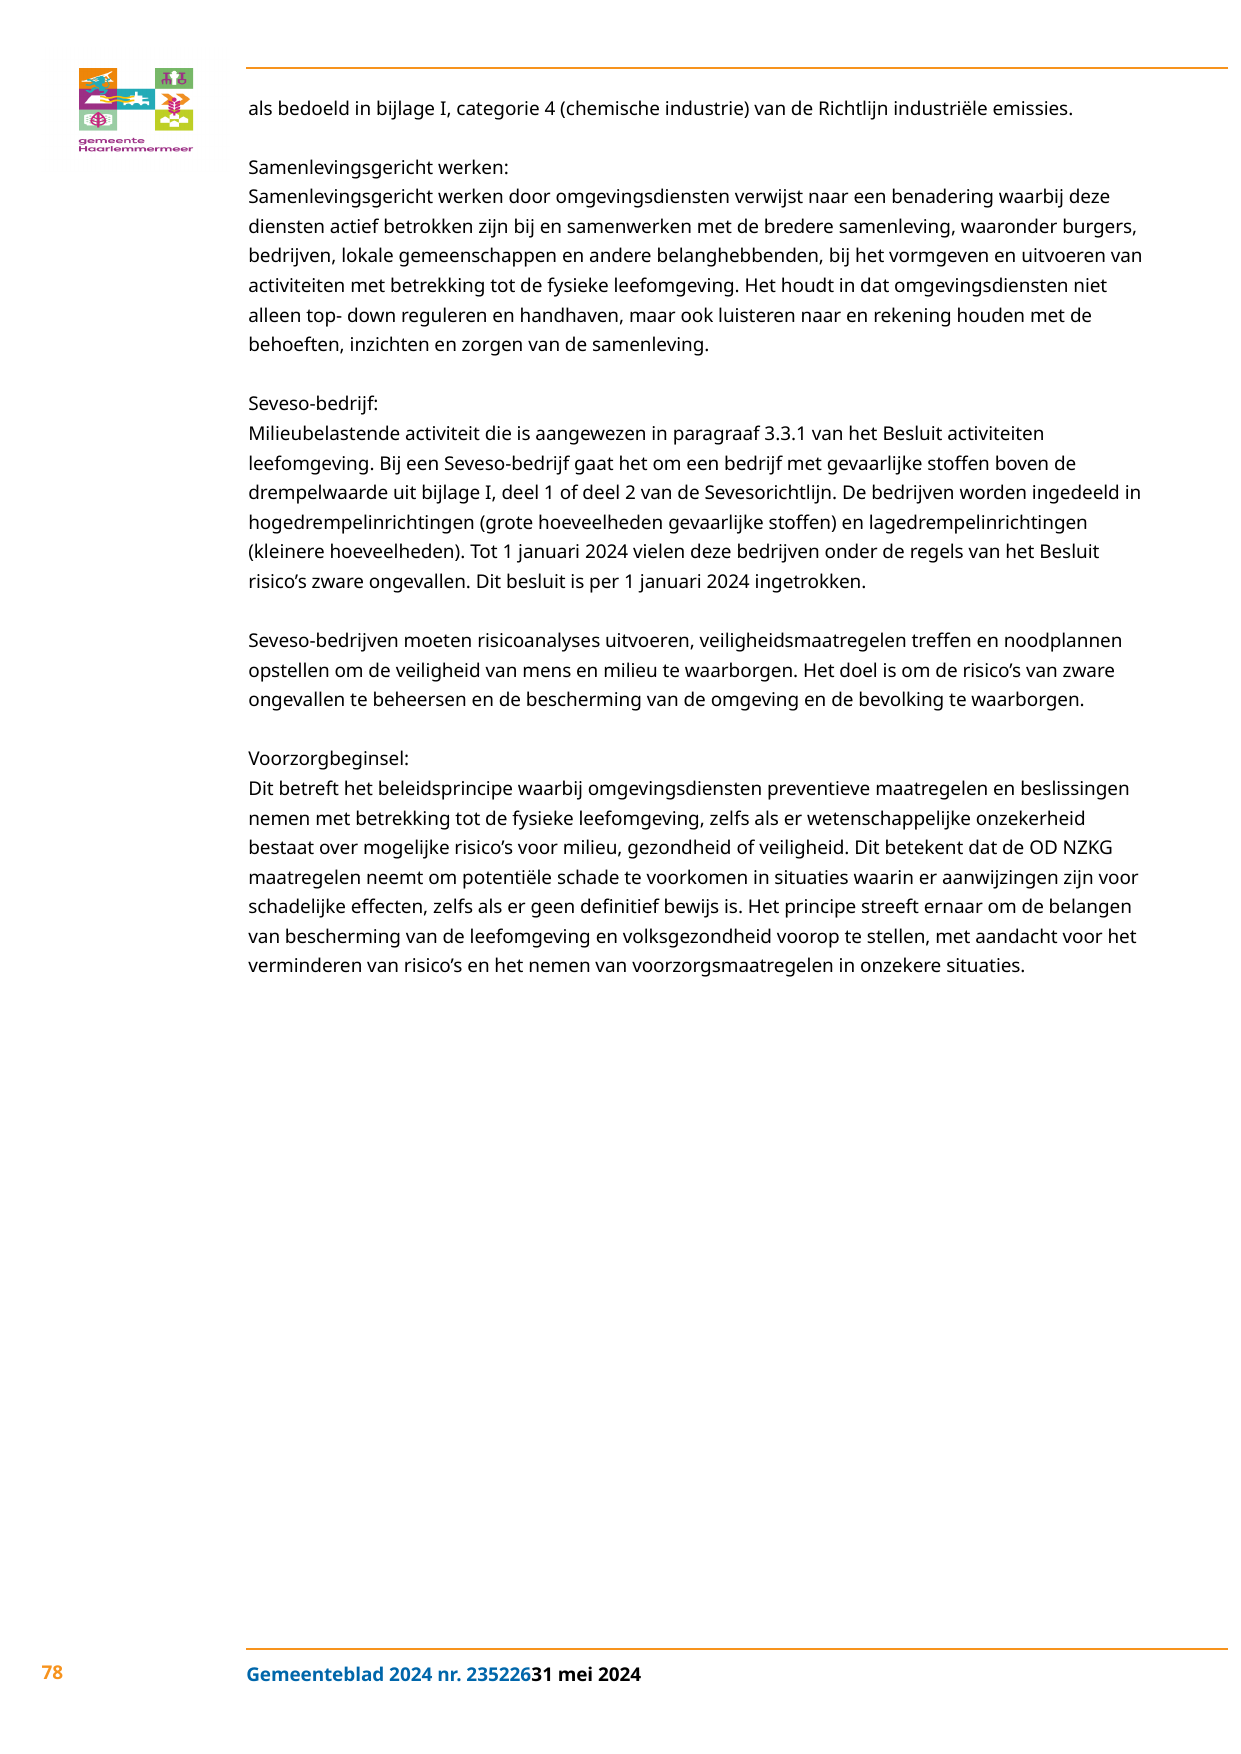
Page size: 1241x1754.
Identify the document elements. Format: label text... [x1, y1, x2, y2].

text Samenlevingsgericht werken door omgevingsdiensten verwijst naar een benadering waarbij deze diensten actief betrokken zijn bij en samenwerken met de bredere samenleving, waaronder burgers, bedrijven, lokale gemeenschappen en andere belanghebbenden, bij het vormgeven en uitvoeren van activiteiten met betrekking tot de fysieke leefomgeving. Het houdt in dat omgevingsdiensten niet alleen top- down reguleren en handhaven, maar ook luisteren naar en rekening houden met de behoeften, inzichten en zorgen van de samenleving. [248, 183, 1152, 357]
text Samenlevingsgericht werken: [248, 154, 1152, 180]
text Voorzorgbeginsel: [248, 746, 1152, 771]
text Dit betreft het beleidsprincipe waarbij omgevingsdiensten preventieve maatregelen en beslissingen nemen met betrekking tot de fysieke leefomgeving, zelfs als er wetenschappelijke onzekerheid bestaat over mogelijke risico’s voor milieu, gezondheid of veiligheid. Dit betekent dat de OD NZKG maatregelen neemt om potentiële schade te voorkomen in situaties waarin er aanwijzingen zijn voor schadelijke effecten, zelfs als er geen definitief bewijs is. Het principe streeft ernaar om de belangen van bescherming van de leefomgeving en volksgezondheid voorop te stellen, met aandacht voor het verminderen van risico’s en het nemen van voorzorgsmaatregelen in onzekere situaties. [248, 775, 1152, 978]
text Seveso-bedrijven moeten risicoanalyses uitvoeren, veiligheidsmaatregelen treffen en noodplannen opstellen om de veiligheid van mens en milieu te waarborgen. Het doel is om de risico’s van zware ongevallen te beheersen en de bescherming van de omgeving en de bevolking te waarborgen. [248, 627, 1152, 712]
text Milieubelastende activiteit die is aangewezen in paragraaf 3.3.1 van het Besluit activiteiten leefomgeving. Bij een Seveso-bedrijf gaat het om een bedrijf met gevaarlijke stoffen boven de drempelwaarde uit bijlage I, deel 1 of deel 2 van de Sevesorichtlijn. De bedrijven worden ingedeeld in hogedrempelinrichtingen (grote hoeveelheden gevaarlijke stoffen) en lagedrempelinrichtingen (kleinere hoeveelheden). Tot 1 januari 2024 vielen deze bedrijven onder de regels van het Besluit risico’s zware ongevallen. Dit besluit is per 1 januari 2024 ingetrokken. [248, 420, 1152, 594]
text als bedoeld in bijlage I, categorie 4 (chemische industrie) van de Richtlijn industriële emissies. [248, 95, 1152, 121]
picture [41, 47, 231, 172]
text Seveso-bedrijf: [248, 391, 1152, 416]
